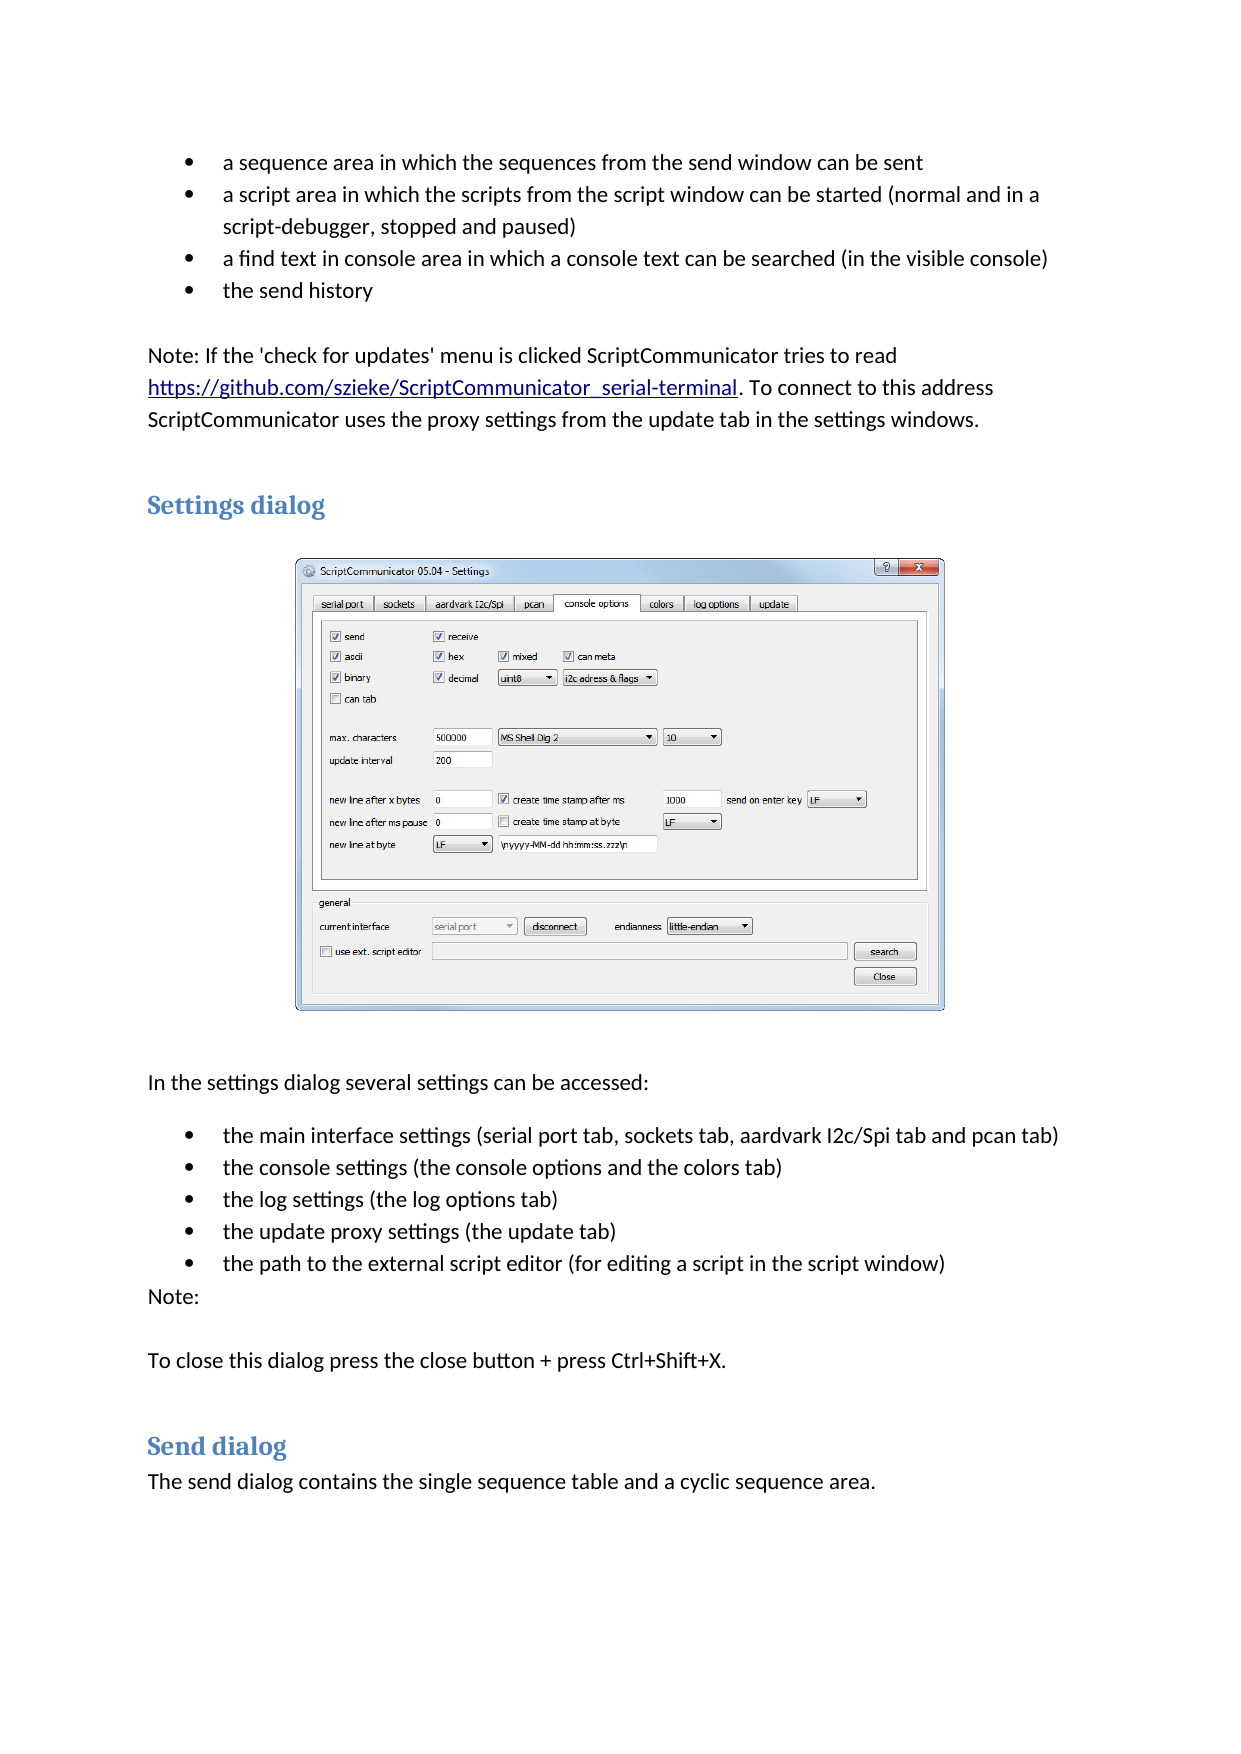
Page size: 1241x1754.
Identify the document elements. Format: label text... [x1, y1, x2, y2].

list the update proxy settings (the update tab) [185, 1217, 1093, 1245]
list Note: [148, 1282, 1093, 1310]
subtitle Send dialog [148, 1431, 1093, 1462]
list a script area in which the scripts from the script window can be started (normal and in a script-debugger, stopped and paused) [185, 180, 1093, 240]
list a find text in console area in which a console text can be searched (in the visible console) [185, 244, 1093, 272]
picture [295, 558, 945, 1011]
list To close this dialog press the close button + press Ctrl+Shift+X. [148, 1346, 1093, 1374]
list a sequence area in which the sequences from the send window can be sent [185, 148, 1093, 176]
list Note: If the 'check for updates' menu is clicked ScriptCommunicator tries to read https://github.com/szieke/ScriptCommunicator_serial-terminal. To connect to this address ScriptCommunicator uses the proxy settings from the update tab in the settings windows. [148, 341, 1093, 433]
text In the settings dialog several settings can be accessed: [148, 1068, 1093, 1096]
text The send dialog contains the single sequence table and a cyclic sequence area. [148, 1467, 1093, 1495]
list the path to the external script editor (for editing a script in the script window) [185, 1249, 1093, 1278]
list the main interface settings (serial port tab, sockets tab, aardvark I2c/Spi tab and pcan tab) [185, 1121, 1093, 1149]
list the send history [185, 276, 1093, 304]
list the console settings (the console options and the colors tab) [185, 1153, 1093, 1181]
subtitle Settings dialog [148, 490, 1093, 521]
list the log settings (the log options tab) [185, 1185, 1093, 1213]
